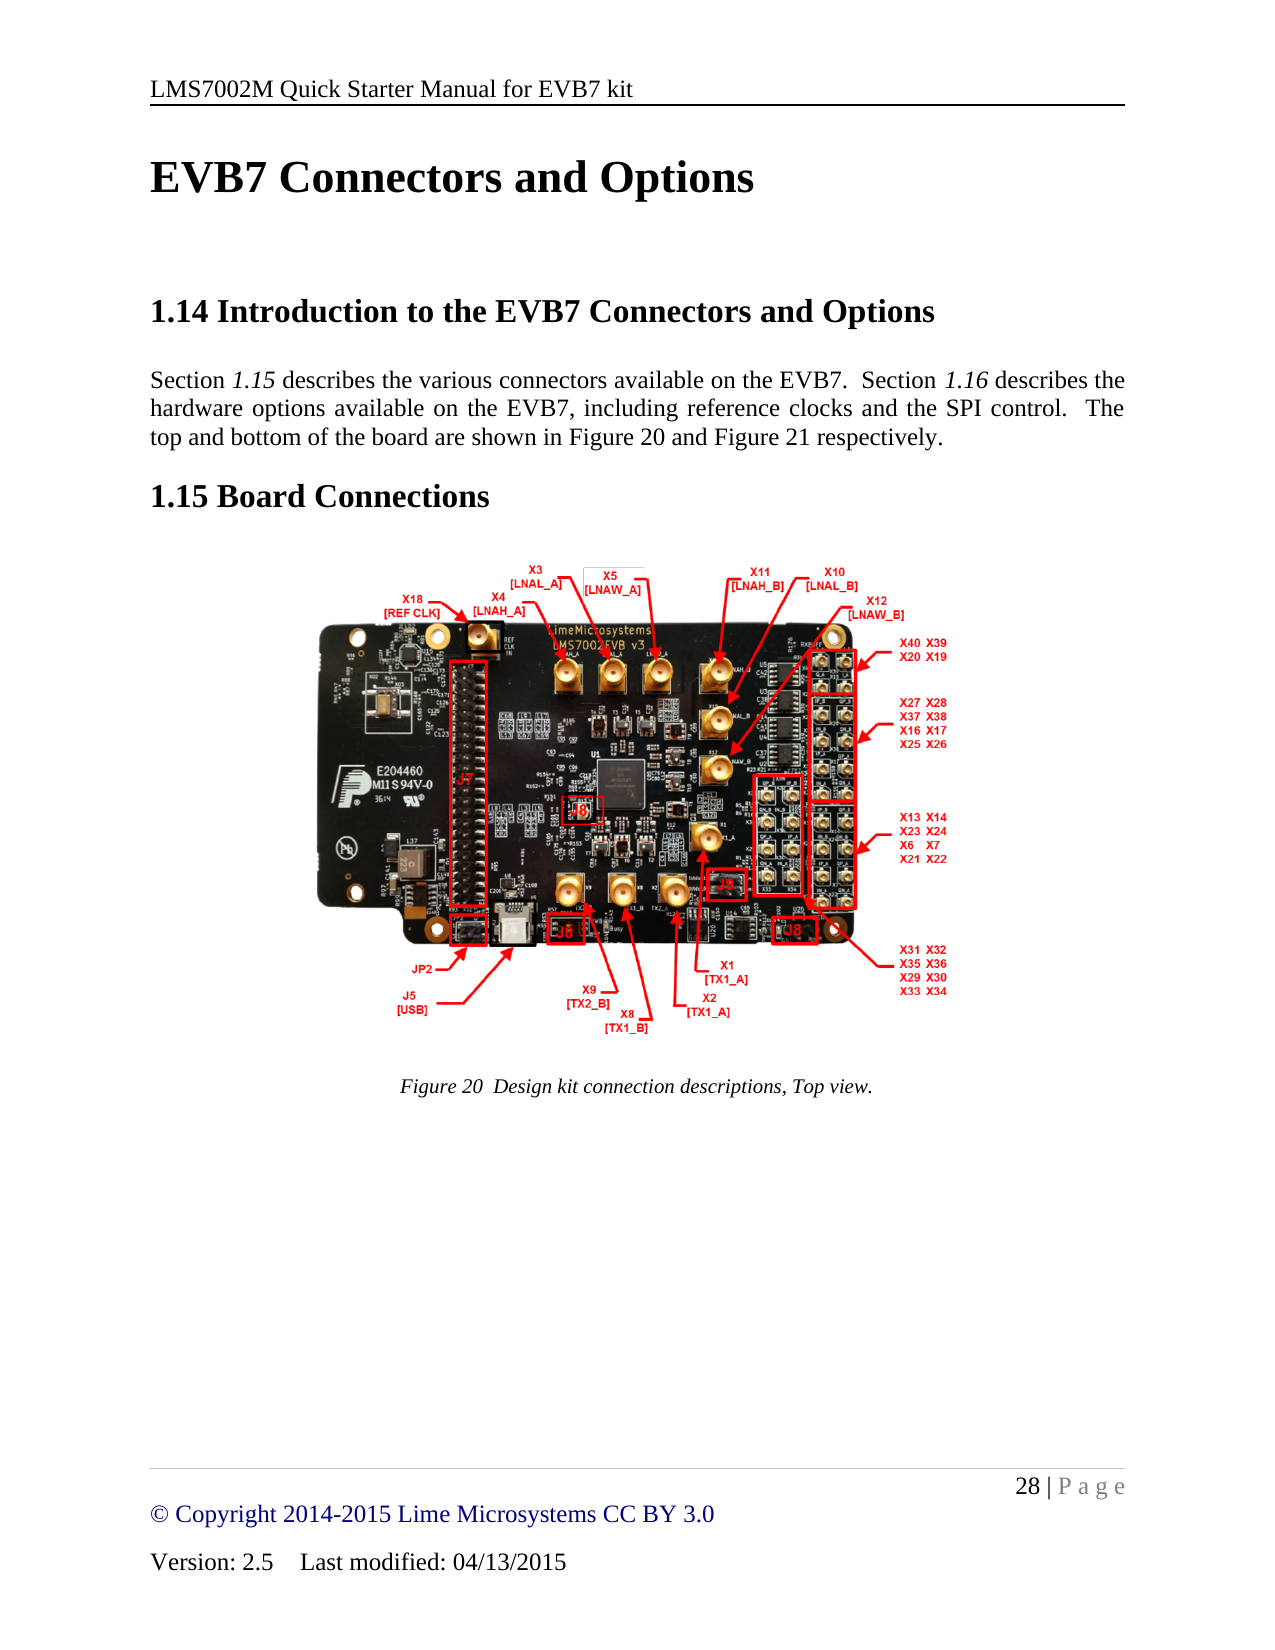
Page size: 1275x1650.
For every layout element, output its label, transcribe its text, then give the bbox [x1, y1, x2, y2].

text Section 1.15 describes the various connectors available on the EVB7. Section 1.16 describes the hardware options available on the EVB7, including reference clocks and the SPI control. The top and bottom of the board are shown in Figure 20 and Figure 21 respectively. [150, 365, 1125, 451]
text EVB7 Connectors and Options [150, 150, 1125, 203]
text Figure 20 Design kit connection descriptions, Top view. [150, 1074, 1125, 1098]
subtitle Board Connections [150, 476, 1125, 514]
picture [316, 558, 959, 1041]
subtitle Introduction to the EVB7 Connectors and Options [150, 291, 1125, 330]
